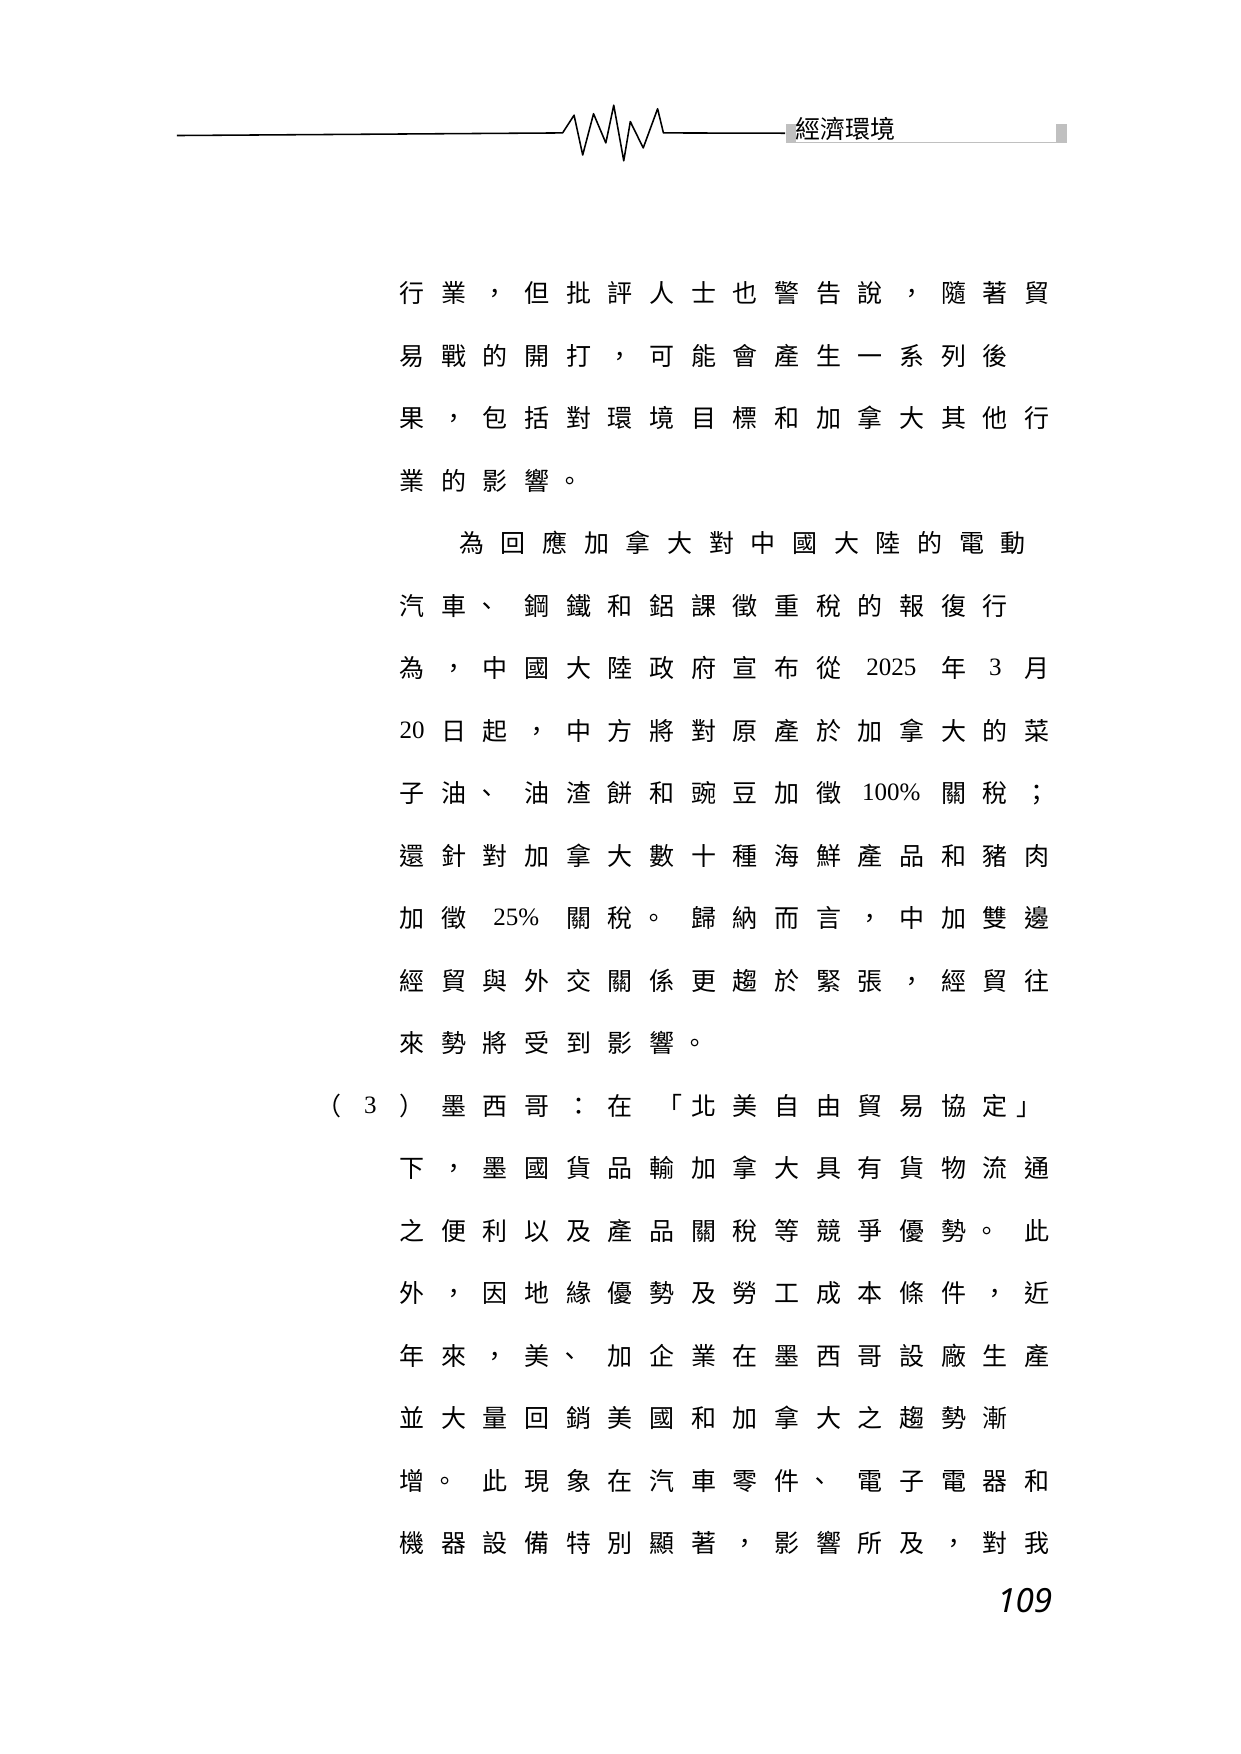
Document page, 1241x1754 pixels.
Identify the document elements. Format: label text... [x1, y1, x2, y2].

text 為回應加拿大對中國大陸的電動汽車、鋼鐵和鋁課徵重稅的報復行為，中國大陸政府宣布從2025年3月20日起，中方將對原產於加拿大的菜子油、油渣餅和豌豆加徵100%關稅；還針對加拿大數十種海鮮產品和豬肉加徵25%關稅。歸納而言，中加雙邊經貿與外交關係更趨於緊張，經貿往來勢將受到影響。 [306, 500, 1058, 1063]
text 行業，但批評人士也警告說，隨著貿易戰的開打，可能會產生一系列後果，包括對環境目標和加拿大其他行業的影響。 [306, 250, 1058, 500]
text （3）墨西哥：在「北美自由貿易協定」下，墨國貨品輸加拿大具有貨物流通之便利以及產品關稅等競爭優勢。此外，因地緣優勢及勞工成本條件，近年來，美、加企業在墨西哥設廠生產並大量回銷美國和加拿大之趨勢漸增。此現象在汽車零件、電子電器和機器設備特別顯著，影響所及，對我 [306, 1063, 1058, 1563]
